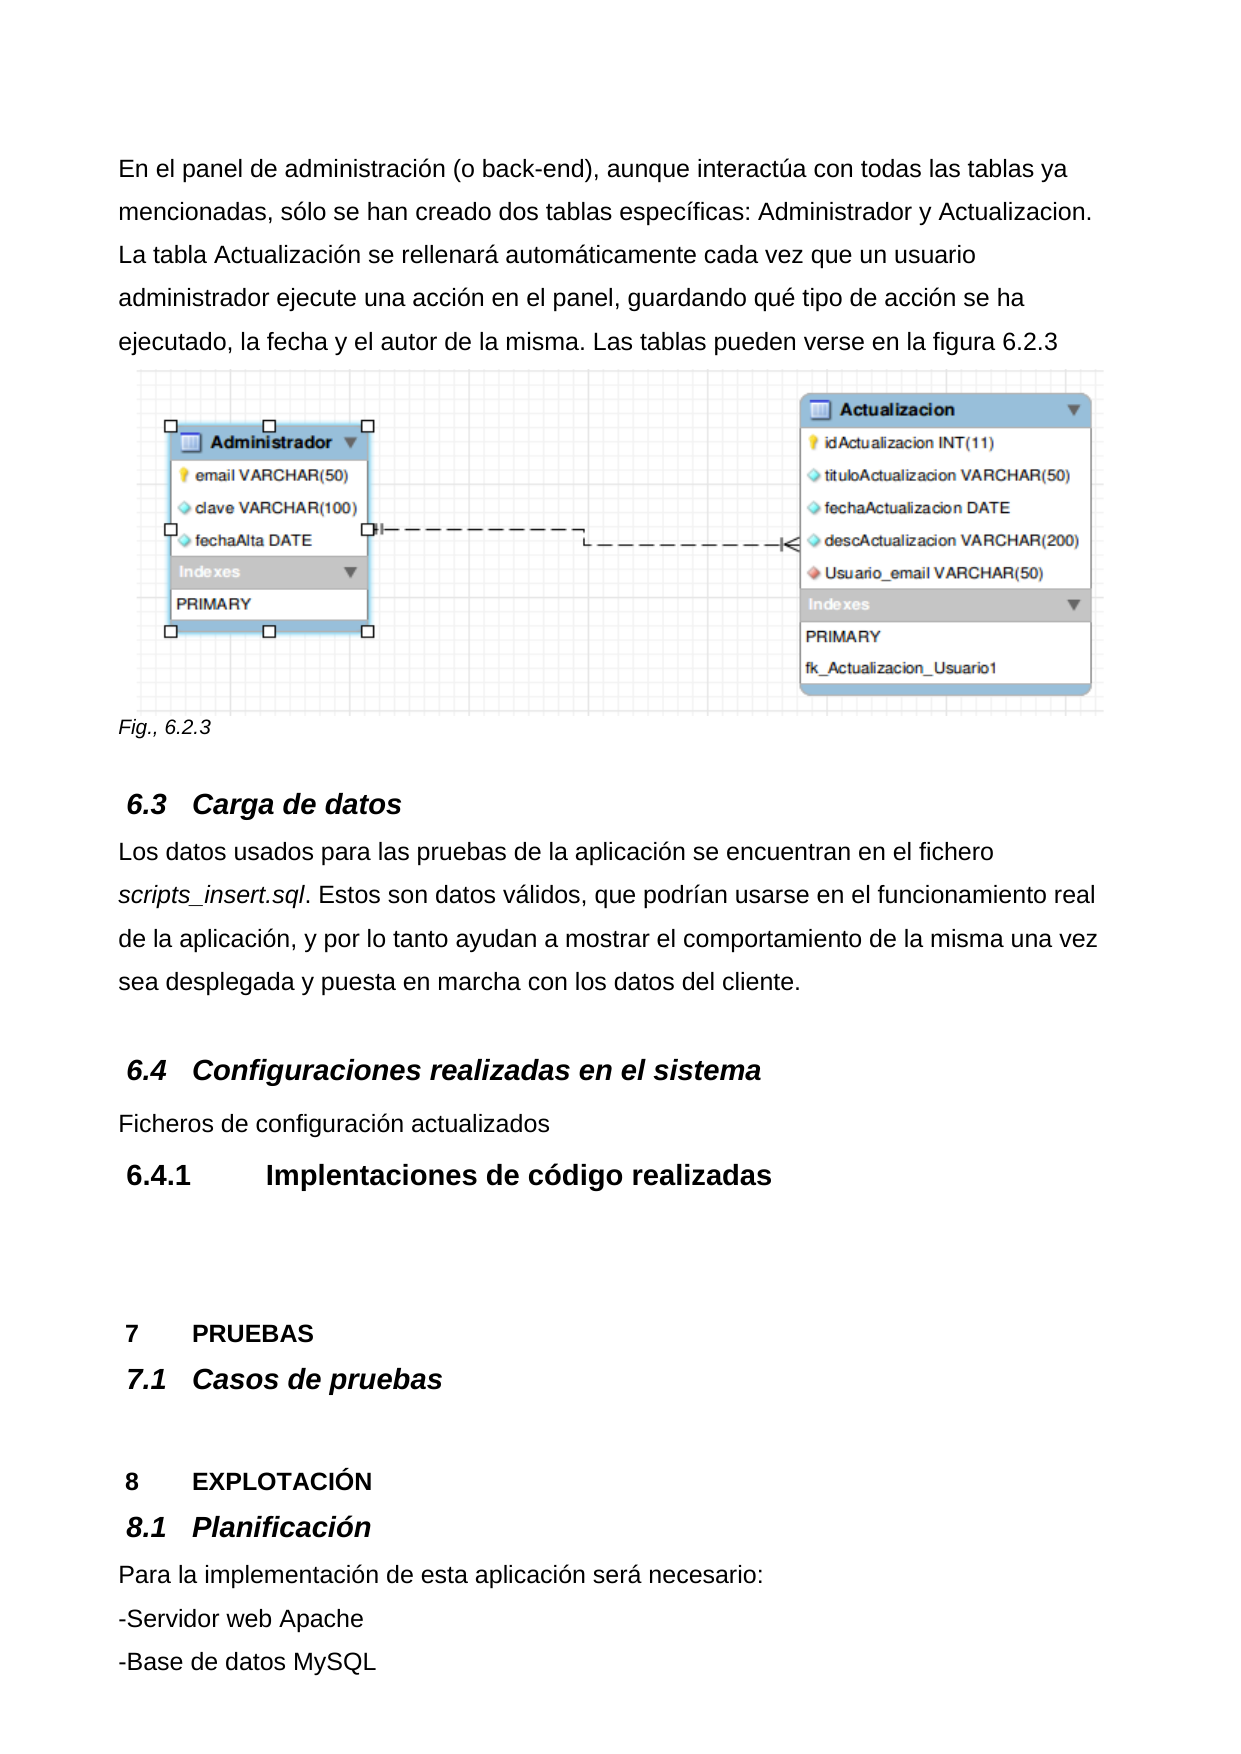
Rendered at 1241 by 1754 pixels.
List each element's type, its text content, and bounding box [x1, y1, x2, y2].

subtitle Configuraciones realizadas en el sistema [118, 1053, 1122, 1086]
text Ficheros de configuración actualizados [81, 1109, 1122, 1138]
subtitle Implentaciones de código realizadas [118, 1158, 1122, 1192]
subtitle PRUEBAS [118, 1318, 1122, 1347]
subtitle EXPLOTACIÓN [118, 1467, 1122, 1496]
text Los datos usados para las pruebas de la aplicación se encuentran en el fichero scripts_insert.sql. Estos son datos válidos, que podrían usarse en el funcionamiento real de la aplicación, y por lo tanto ayudan a mostrar el comportamiento de la misma una vez sea desplegada y puesta en marcha con los datos del cliente. [118, 837, 1122, 995]
picture [136, 369, 1104, 716]
subtitle Planificación [118, 1510, 1122, 1544]
text Para la implementación de esta aplicación será necesario: [118, 1560, 1122, 1589]
subtitle Carga de datos [118, 787, 1122, 821]
text -Servidor web Apache [118, 1603, 1122, 1632]
text Fig., 6.2.3 [118, 716, 1122, 739]
text En el panel de administración (o back-end), aunque interactúa con todas las tablas ya mencionadas, sólo se han creado dos tablas específicas: Administrador y Actualizacion. La tabla Actualización se rellenará automáticamente cada vez que un usuario administrador ejecute una acción en el panel, guardando qué tipo de acción se ha ejecutado, la fecha y el autor de la misma. Las tablas pueden verse en la figura 6.2.3 [118, 154, 1122, 355]
text -Base de datos MySQL [118, 1647, 1122, 1675]
subtitle Casos de pruebas [118, 1362, 1122, 1395]
